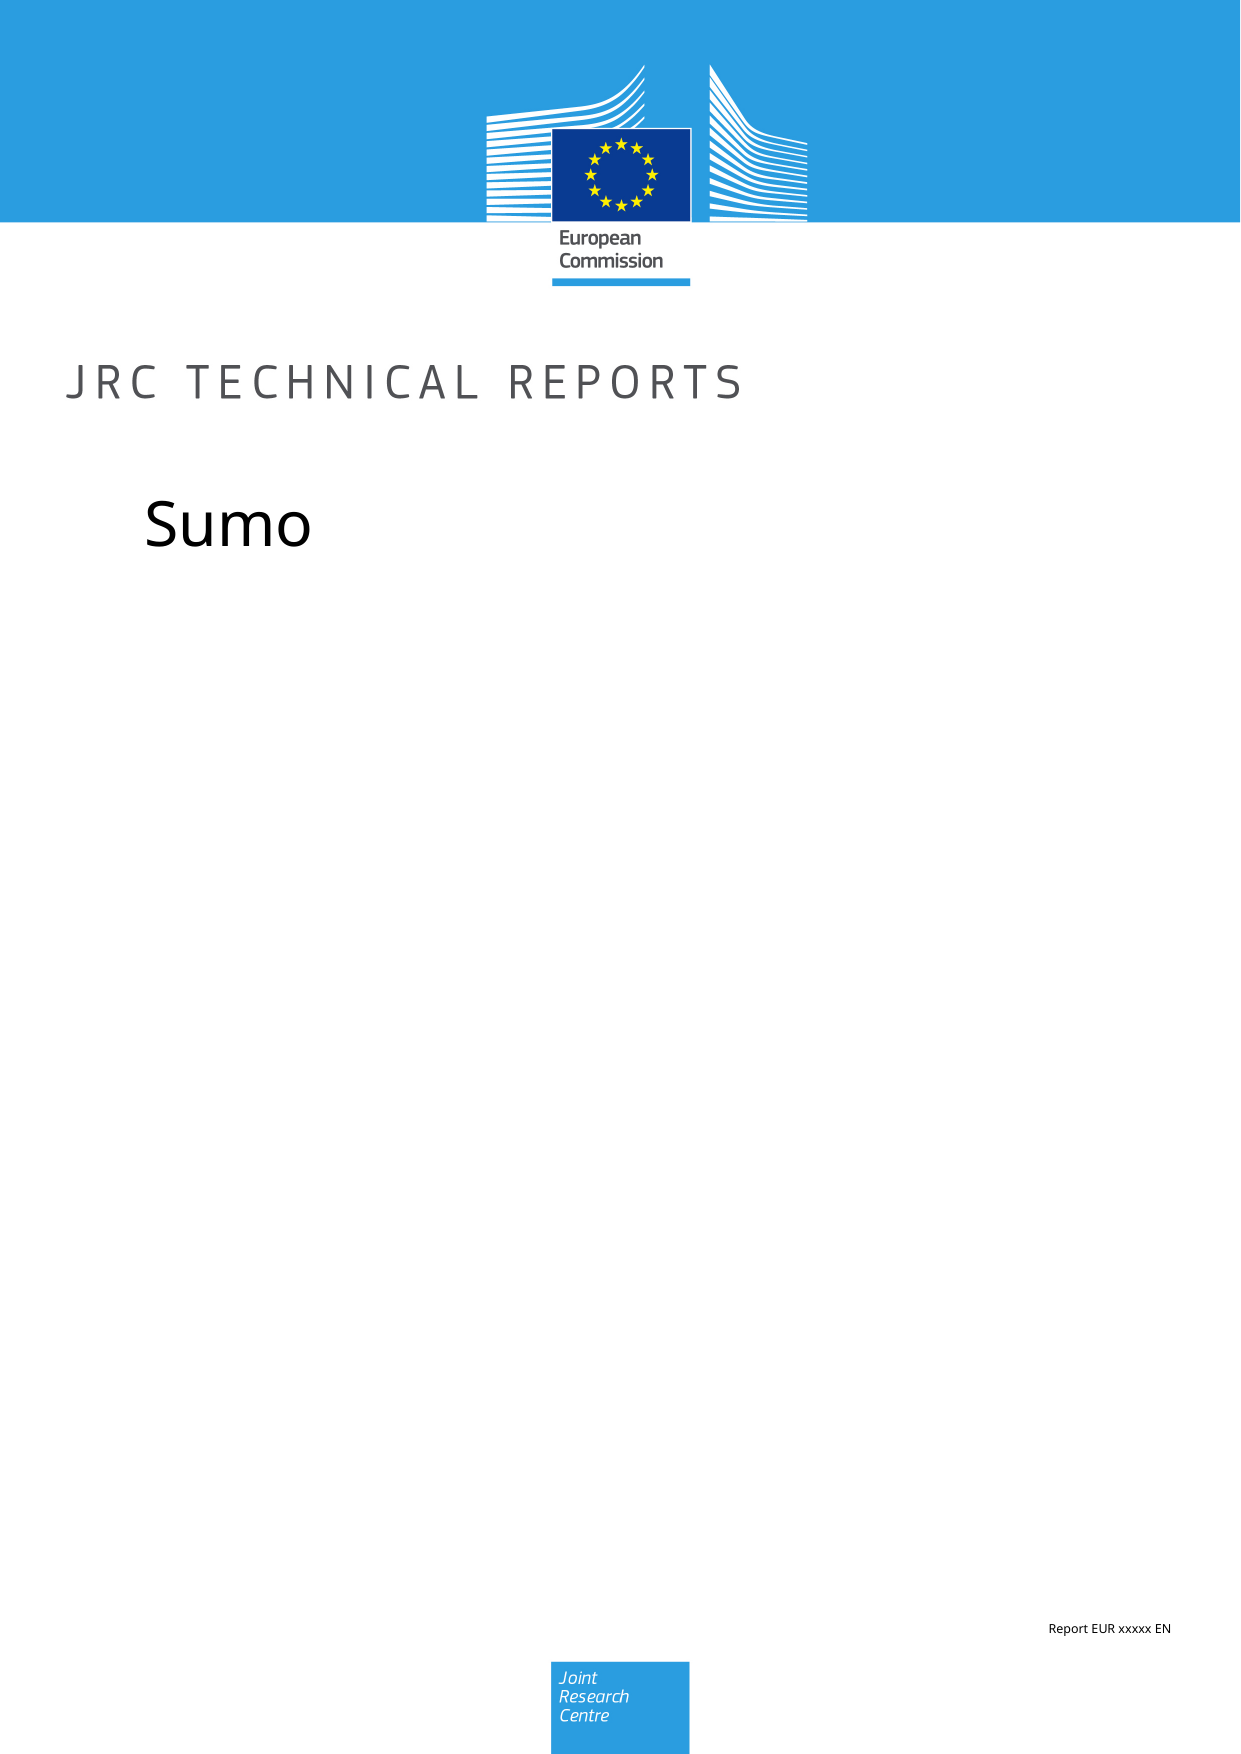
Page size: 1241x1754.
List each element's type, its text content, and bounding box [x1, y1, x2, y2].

picture [0, 0, 1241, 416]
text Sumo [69, 486, 1171, 561]
picture [545, 1655, 695, 1754]
text Report EUR xxxxx EN [964, 1623, 1171, 1636]
